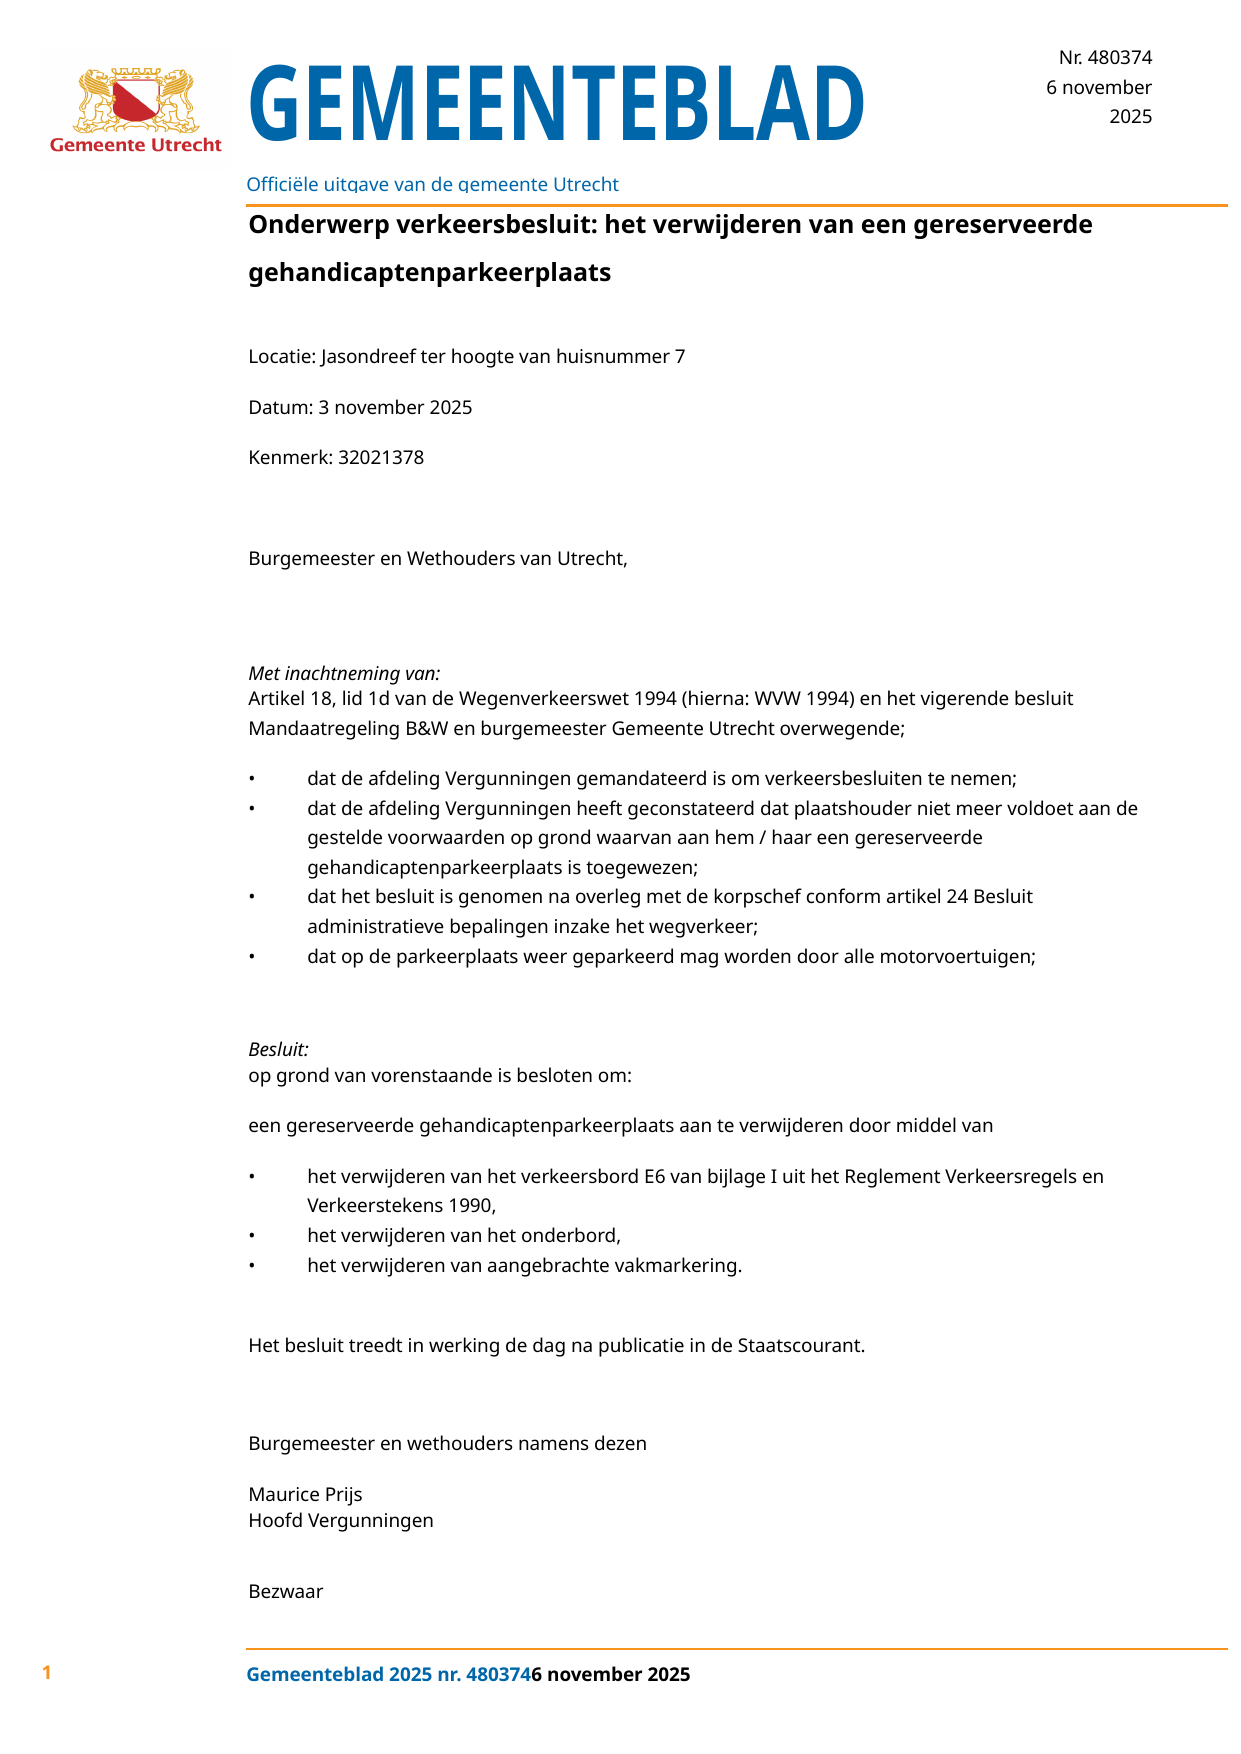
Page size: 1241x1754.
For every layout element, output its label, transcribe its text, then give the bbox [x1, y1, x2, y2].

text Met inachtneming van: [248, 660, 1152, 685]
text een gereserveerde gehandicaptenparkeerplaats aan te verwijderen door middel van [248, 1113, 1152, 1138]
picture [41, 47, 231, 172]
text Datum: 3 november 2025 [248, 394, 1152, 420]
text Besluit: [248, 1036, 1152, 1062]
text Locatie: Jasondreef ter hoogte van huisnummer 7 [248, 344, 1152, 369]
list het verwijderen van het verkeersbord E6 van bijlage I uit het Reglement Verkeersregels en Verkeerstekens 1990, [248, 1163, 1152, 1218]
text Burgemeester en wethouders namens dezen [248, 1430, 1152, 1456]
text Maurice Prijs [248, 1481, 1152, 1507]
list dat op de parkeerplaats weer geparkeerd mag worden door alle motorvoertuigen; [248, 943, 1152, 969]
list dat het besluit is genomen na overleg met de korpschef conform artikel 24 Besluit administratieve bepalingen inzake het wegverkeer; [248, 884, 1152, 939]
text Hoofd Vergunningen [248, 1507, 1152, 1533]
text Kenmerk: 32021378 [248, 444, 1152, 470]
text Bezwaar [248, 1583, 1152, 1603]
list dat de afdeling Vergunningen heeft geconstateerd dat plaatshouder niet meer voldoet aan de gestelde voorwaarden op grond waarvan aan hem / haar een gereserveerde gehandicaptenparkeerplaats is toegewezen; [248, 795, 1152, 880]
list het verwijderen van het onderbord, [248, 1222, 1152, 1248]
text Burgemeester en Wethouders van Utrecht, [248, 545, 1152, 571]
text Onderwerp verkeersbesluit: het verwijderen van een gereserveerde gehandicaptenparkeerplaats [248, 207, 1152, 288]
list het verwijderen van aangebrachte vakmarkering. [248, 1252, 1152, 1277]
text op grond van vorenstaande is besloten om: [248, 1062, 1152, 1088]
text Het besluit treedt in werking de dag na publicatie in de Staatscourant. [248, 1332, 1152, 1357]
list dat de afdeling Vergunningen gemandateerd is om verkeersbesluiten te nemen; [248, 765, 1152, 791]
text Artikel 18, lid 1d van de Wegenverkeerswet 1994 (hierna: WVW 1994) en het vigerende besluit Mandaatregeling B&W en burgemeester Gemeente Utrecht overwegende; [248, 685, 1152, 741]
